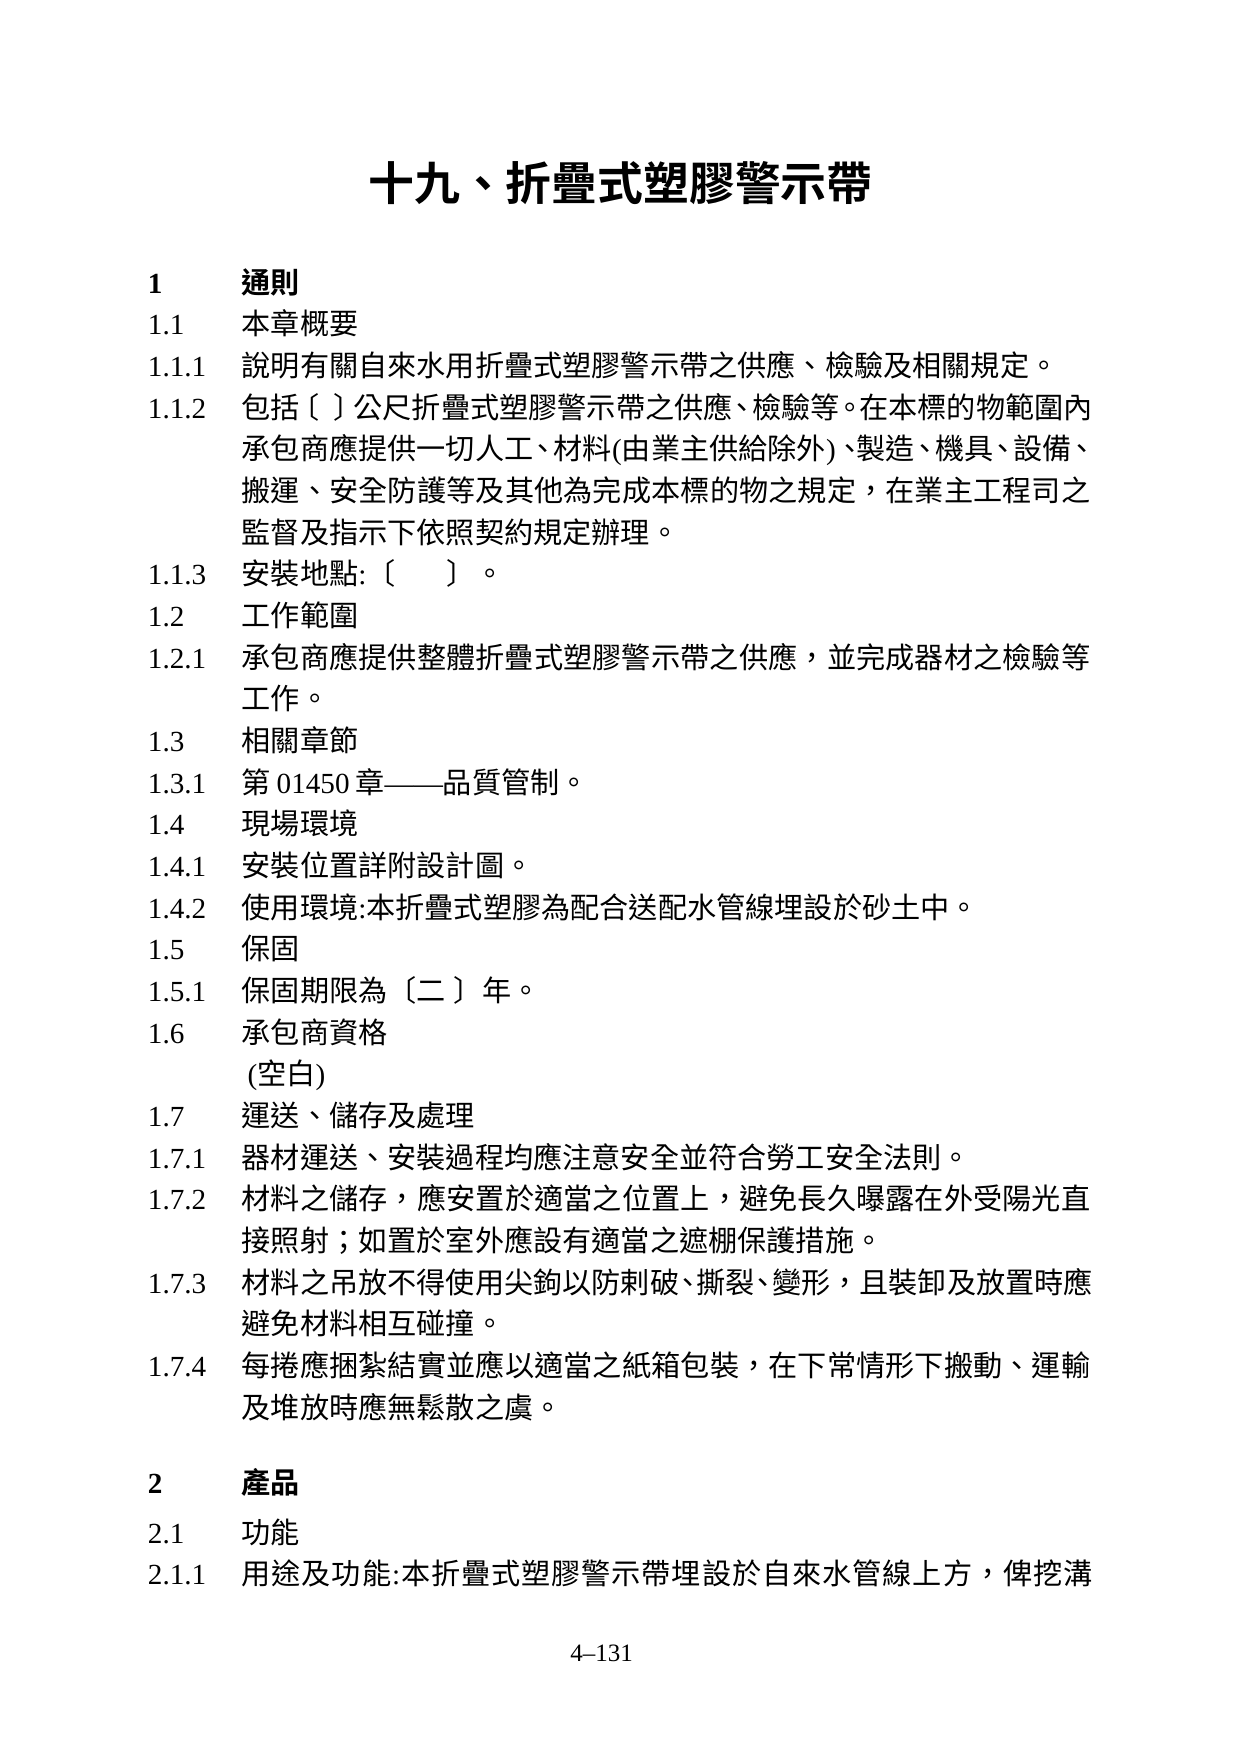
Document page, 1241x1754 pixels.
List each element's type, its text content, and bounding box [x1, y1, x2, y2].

text 2 產品 [148, 1426, 1092, 1510]
text 1.1.1 說明有關自來水用折疊式塑膠警示帶之供應、檢驗及相關規定。 [148, 343, 1092, 385]
text 1.5 保固 [148, 926, 1092, 968]
text 2.1 功能 [148, 1510, 1092, 1551]
text 1.3.1 第01450章——品質管制。 [148, 760, 1092, 801]
text 2.1.1 用途及功能:本折疊式塑膠警示帶埋設於自來水管線上方，俾挖溝 [148, 1551, 1092, 1593]
text 1.1.3 安裝地點:〔 〕。 [148, 551, 1092, 593]
text 1.5.1 保固期限為〔二 〕年。 [148, 968, 1092, 1010]
text 1.4 現場環境 [148, 801, 1092, 843]
text 1.1.2 包括〔 〕公尺折疊式塑膠警示帶之供應、檢驗等。在本標的物範圍內承包商應提供一切人工、材料(由業主供給除外)、製造、機具、設備、搬運、安全防護等及其他為完成本標的物之規定，在業主工程司之監督及指示下依照契約規定辦理。 [148, 385, 1092, 551]
text 1.4.2 使用環境:本折疊式塑膠為配合送配水管線埋設於砂土中。 [148, 885, 1092, 926]
text 1.7.3 材料之吊放不得使用尖鉤以防剌破、撕裂、變形，且裝卸及放置時應避免材料相互碰撞。 [148, 1260, 1092, 1343]
text 1.7.4 每捲應捆紮結實並應以適當之紙箱包裝，在下常情形下搬動、運輸及堆放時應無鬆散之虞。 [148, 1343, 1092, 1426]
text 1.2.1 承包商應提供整體折疊式塑膠警示帶之供應，並完成器材之檢驗等工作。 [148, 635, 1092, 718]
text 1.4.1 安裝位置詳附設計圖。 [148, 843, 1092, 885]
text 1.7.1 器材運送、安裝過程均應注意安全並符合勞工安全法則。 [148, 1135, 1092, 1176]
text 1.3 相關章節 [148, 718, 1092, 760]
text 十九、折疊式塑膠警示帶 [148, 148, 1092, 214]
text 1 通則 [148, 260, 1092, 301]
text 1.1 本章概要 [148, 301, 1092, 343]
text (空白) [241, 1051, 1092, 1093]
text 1.2 工作範圍 [148, 593, 1092, 635]
text 1.7 運送、儲存及處理 [148, 1093, 1092, 1135]
text 1.6 承包商資格 [148, 1010, 1092, 1051]
text 1.7.2 材料之儲存，應安置於適當之位置上，避免長久曝露在外受陽光直接照射；如置於室外應設有適當之遮棚保護措施。 [148, 1176, 1092, 1260]
